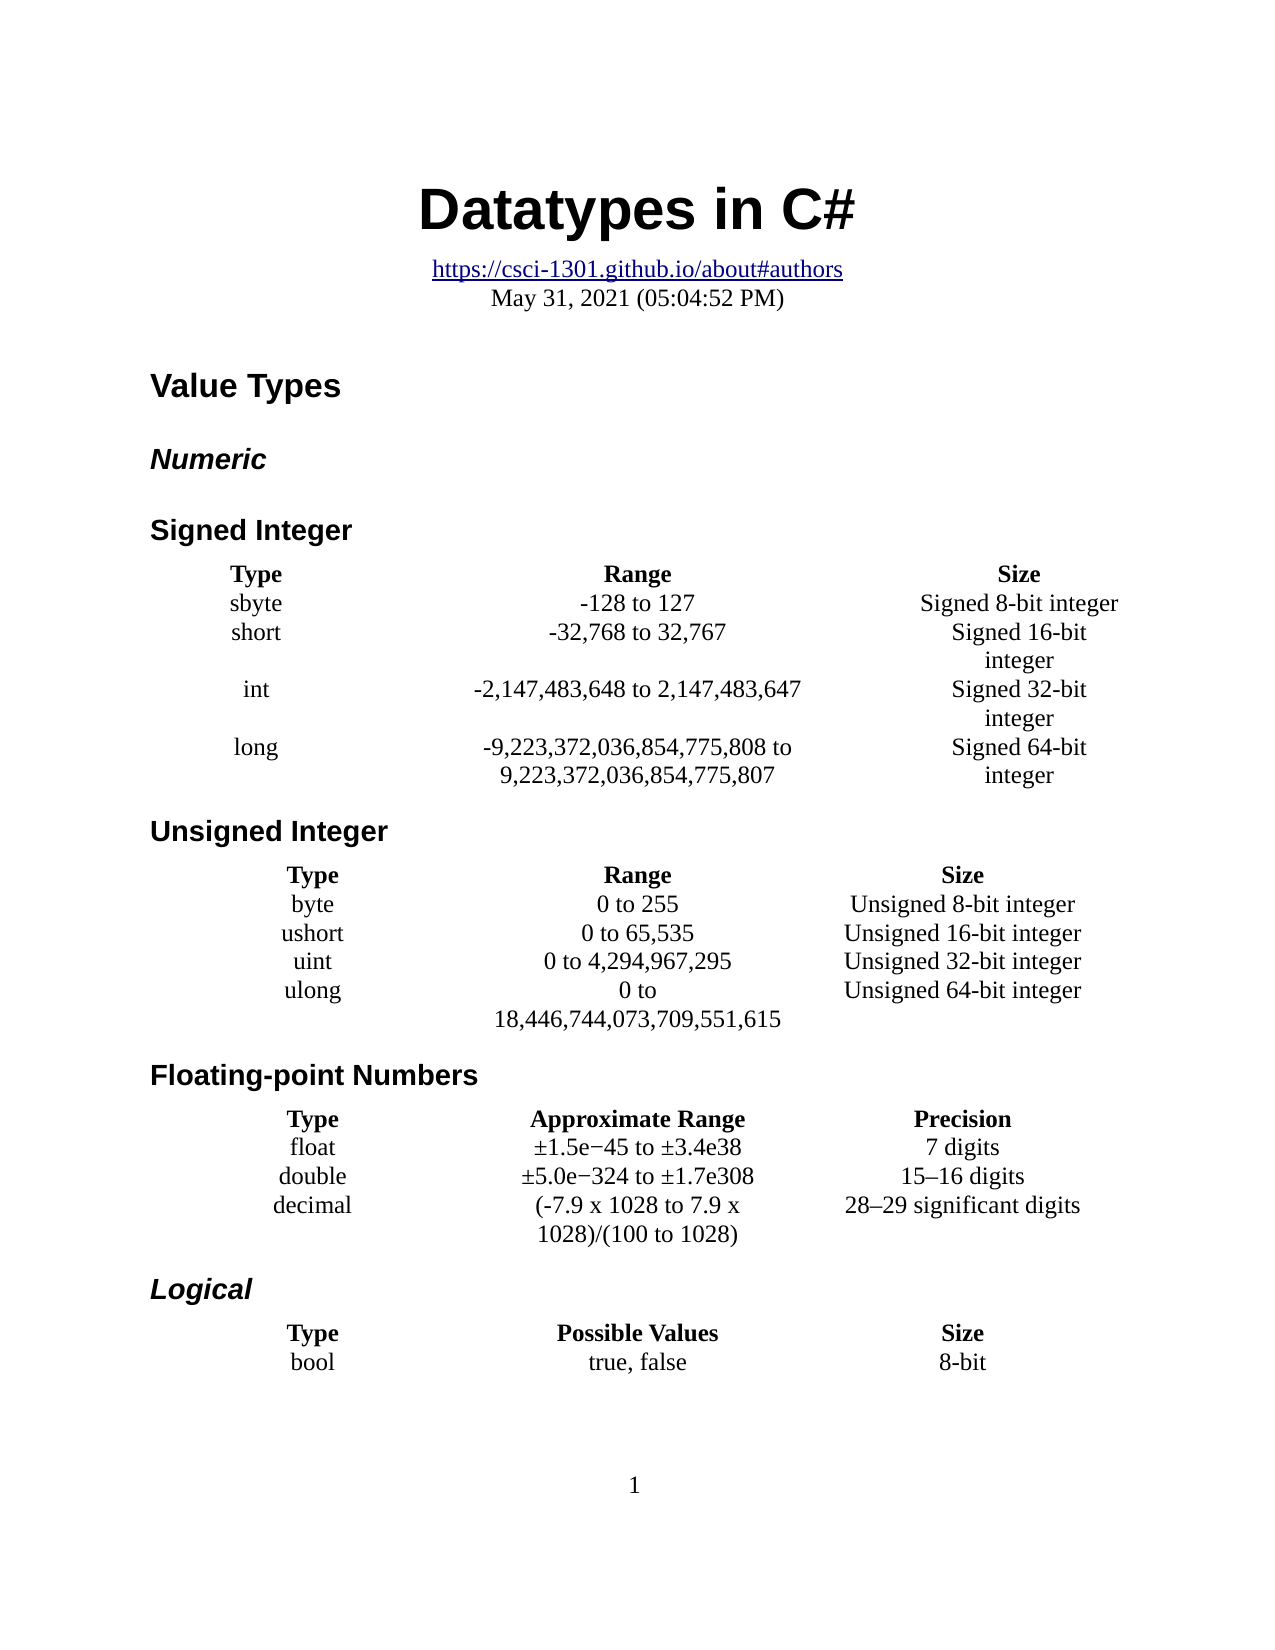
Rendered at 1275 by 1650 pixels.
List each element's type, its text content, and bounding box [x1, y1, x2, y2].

table_cell 8-bit [800, 1347, 1125, 1376]
table_header Range [475, 860, 800, 889]
table_cell Unsigned 8-bit integer [800, 889, 1125, 918]
table_cell bool [150, 1347, 475, 1376]
table_cell Unsigned 32-bit integer [800, 946, 1125, 975]
table_header Type [150, 1104, 475, 1132]
table_cell Signed 16-bit integer [913, 617, 1125, 674]
table_cell -32,768 to 32,767 [362, 617, 913, 674]
table_cell float [150, 1133, 475, 1161]
subtitle Unsigned Integer [150, 814, 1125, 848]
table_cell -2,147,483,648 to 2,147,483,647 [362, 674, 913, 732]
table_cell Unsigned 64-bit integer [800, 975, 1125, 1033]
table_header Approximate Range [475, 1104, 800, 1132]
table_cell true, false [475, 1347, 800, 1376]
table_header Type [150, 860, 475, 889]
text May 31, 2021 (05:04:52 PM) [150, 283, 1125, 312]
table_cell double [150, 1161, 475, 1190]
subtitle Logical [150, 1272, 1125, 1306]
table_cell Signed 64-bit integer [913, 732, 1125, 789]
table_cell Signed 8-bit integer [913, 588, 1125, 617]
table_cell 15–16 digits [800, 1161, 1125, 1190]
table_cell Unsigned 16-bit integer [800, 918, 1125, 946]
table_cell short [150, 617, 362, 674]
table_header Type [150, 1319, 475, 1347]
table_header Type [150, 559, 362, 588]
table_cell ±1.5e−45 to ±3.4e38 [475, 1133, 800, 1161]
table_header Size [913, 559, 1125, 588]
subtitle Floating-point Numbers [150, 1058, 1125, 1091]
subtitle Numeric [150, 442, 1125, 476]
subtitle Signed Integer [150, 513, 1125, 547]
table_header Precision [800, 1104, 1125, 1132]
table_header Size [800, 860, 1125, 889]
table_cell decimal [150, 1190, 475, 1247]
table_cell long [150, 732, 362, 789]
table_cell ulong [150, 975, 475, 1033]
table_cell int [150, 674, 362, 732]
subtitle Value Types [150, 366, 1125, 404]
table_cell sbyte [150, 588, 362, 617]
table_cell 28–29 significant digits [800, 1190, 1125, 1247]
table_cell 0 to 255 [475, 889, 800, 918]
table_cell -128 to 127 [362, 588, 913, 617]
table_cell 0 to 4,294,967,295 [475, 946, 800, 975]
table_cell -9,223,372,036,854,775,808 to 9,223,372,036,854,775,807 [362, 732, 913, 789]
table_header Range [362, 559, 913, 588]
title Datatypes in C# [150, 175, 1125, 242]
table_cell ushort [150, 918, 475, 946]
table_cell uint [150, 946, 475, 975]
table_cell (-7.9 x 1028 to 7.9 x 1028)/(100 to 1028) [475, 1190, 800, 1247]
table_cell Signed 32-bit integer [913, 674, 1125, 732]
table_cell 0 to 65,535 [475, 918, 800, 946]
table_cell 0 to 18,446,744,073,709,551,615 [475, 975, 800, 1033]
table_header Size [800, 1319, 1125, 1347]
table_cell 7 digits [800, 1133, 1125, 1161]
table_cell ±5.0e−324 to ±1.7e308 [475, 1161, 800, 1190]
table_header Possible Values [475, 1319, 800, 1347]
text https://csci-1301.github.io/about#authors [150, 254, 1125, 283]
table_cell byte [150, 889, 475, 918]
